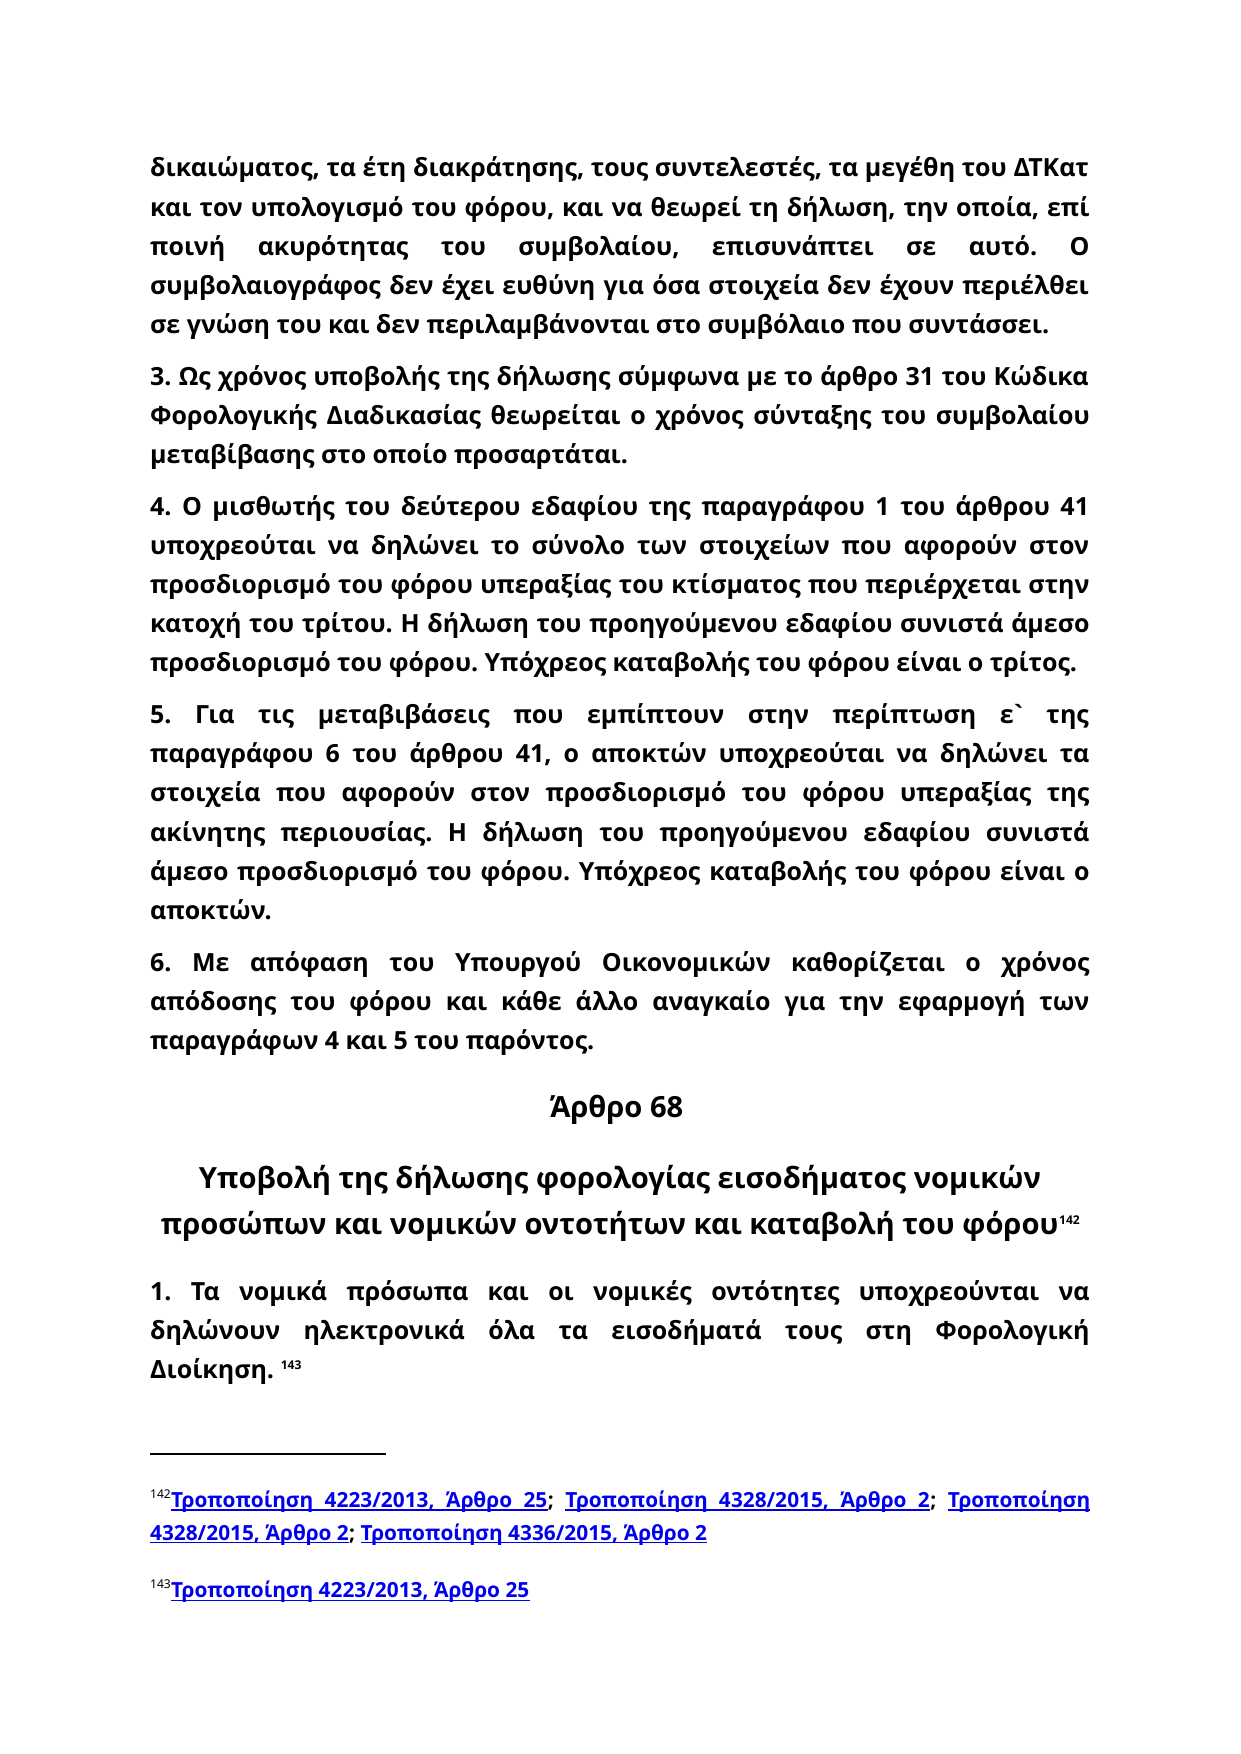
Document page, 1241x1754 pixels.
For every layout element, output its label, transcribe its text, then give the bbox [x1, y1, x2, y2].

text Τροποποίηση 4223/2013, Άρθρο 25 [150, 1576, 1090, 1604]
text 3. Ως χρόνος υποβολής της δήλωσης σύμφωνα με το άρθρο 31 του Κώδικα Φορολογικής Διαδικασίας θεωρείται ο χρόνος σύνταξης του συμβολαίου μεταβίβασης στο οποίο προσαρτάται. [150, 358, 1090, 471]
text 4. Ο μισθωτής του δεύτερου εδαφίου της παραγράφου 1 του άρθρου 41 υποχρεούται να δηλώνει το σύνολο των στοιχείων που αφορούν στον προσδιορισμό του φόρου υπεραξίας του κτίσματος που περιέρχεται στην κατοχή του τρίτου. Η δήλωση του προηγούμενου εδαφίου συνιστά άμεσο προσδιορισμό του φόρου. Υπόχρεος καταβολής του φόρου είναι ο τρίτος. [150, 488, 1090, 679]
text 5. Για τις μεταβιβάσεις που εμπίπτουν στην περίπτωση ε` της παραγράφου 6 του άρθρου 41, ο αποκτών υποχρεούται να δηλώνει τα στοιχεία που αφορούν στον προσδιορισμό του φόρου υπεραξίας της ακίνητης περιουσίας. Η δήλωση του προηγούμενου εδαφίου συνιστά άμεσο προσδιορισμό του φόρου. Υπόχρεος καταβολής του φόρου είναι ο αποκτών. [150, 697, 1090, 927]
text 1. Τα νομικά πρόσωπα και οι νομικές οντότητες υποχρεούνται να δηλώνουν ηλεκτρονικά όλα τα εισοδήματά τους στη Φορολογική Διοίκηση. [150, 1273, 1090, 1386]
subtitle Υποβολή της δήλωσης φορολογίας εισοδήματος νομικών προσώπων και νομικών οντοτήτων και καταβολή του φόρου [150, 1157, 1090, 1243]
text Τροποποίηση 4223/2013, Άρθρο 25; Τροποποίηση 4328/2015, Άρθρο 2; Τροποποίηση 4328/2015, Άρθρο 2; Τροποποίηση 4336/2015, Άρθρο 2 [150, 1485, 1090, 1546]
text 6. Με απόφαση του Υπουργού Οικονομικών καθορίζεται ο χρόνος απόδοσης του φόρου και κάθε άλλο αναγκαίο για την εφαρμογή των παραγράφων 4 και 5 του παρόντος. [150, 944, 1090, 1057]
subtitle Άρθρο 68 [150, 1087, 1090, 1126]
text δικαιώματος, τα έτη διακράτησης, τους συντελεστές, τα μεγέθη του ΔΤΚατ και τον υπολογισμό του φόρου, και να θεωρεί τη δήλωση, την οποία, επί ποινή ακυρότητας του συμβολαίου, επισυνάπτει σε αυτό. Ο συμβολαιογράφος δεν έχει ευθύνη για όσα στοιχεία δεν έχουν περιέλθει σε γνώση του και δεν περιλαμβάνονται στο συμβόλαιο που συντάσσει. [150, 150, 1090, 341]
